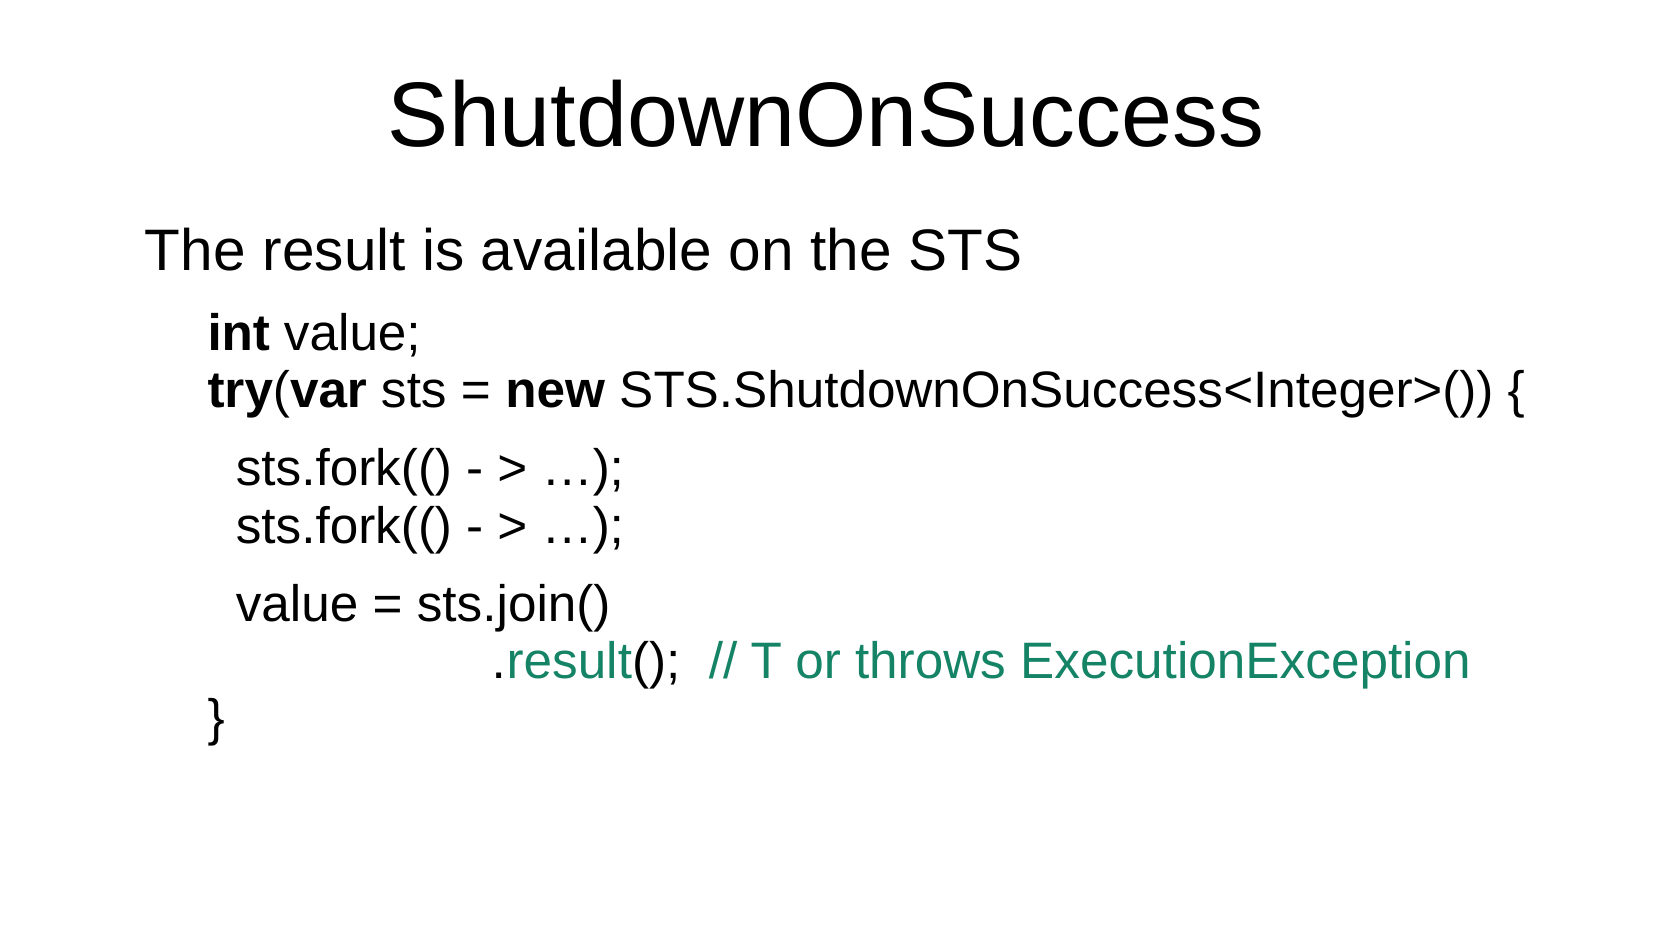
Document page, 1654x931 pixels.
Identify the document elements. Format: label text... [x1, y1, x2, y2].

list The result is available on the STS int value; try(var sts = new STS.ShutdownOnSuccess<Integer>()) { sts.fork(() - > …); sts.fork(() - > …); value = sts.join() .result(); // T or throws ExecutionException } [82, 217, 1571, 758]
title ShutdownOnSuccess [82, 37, 1571, 193]
